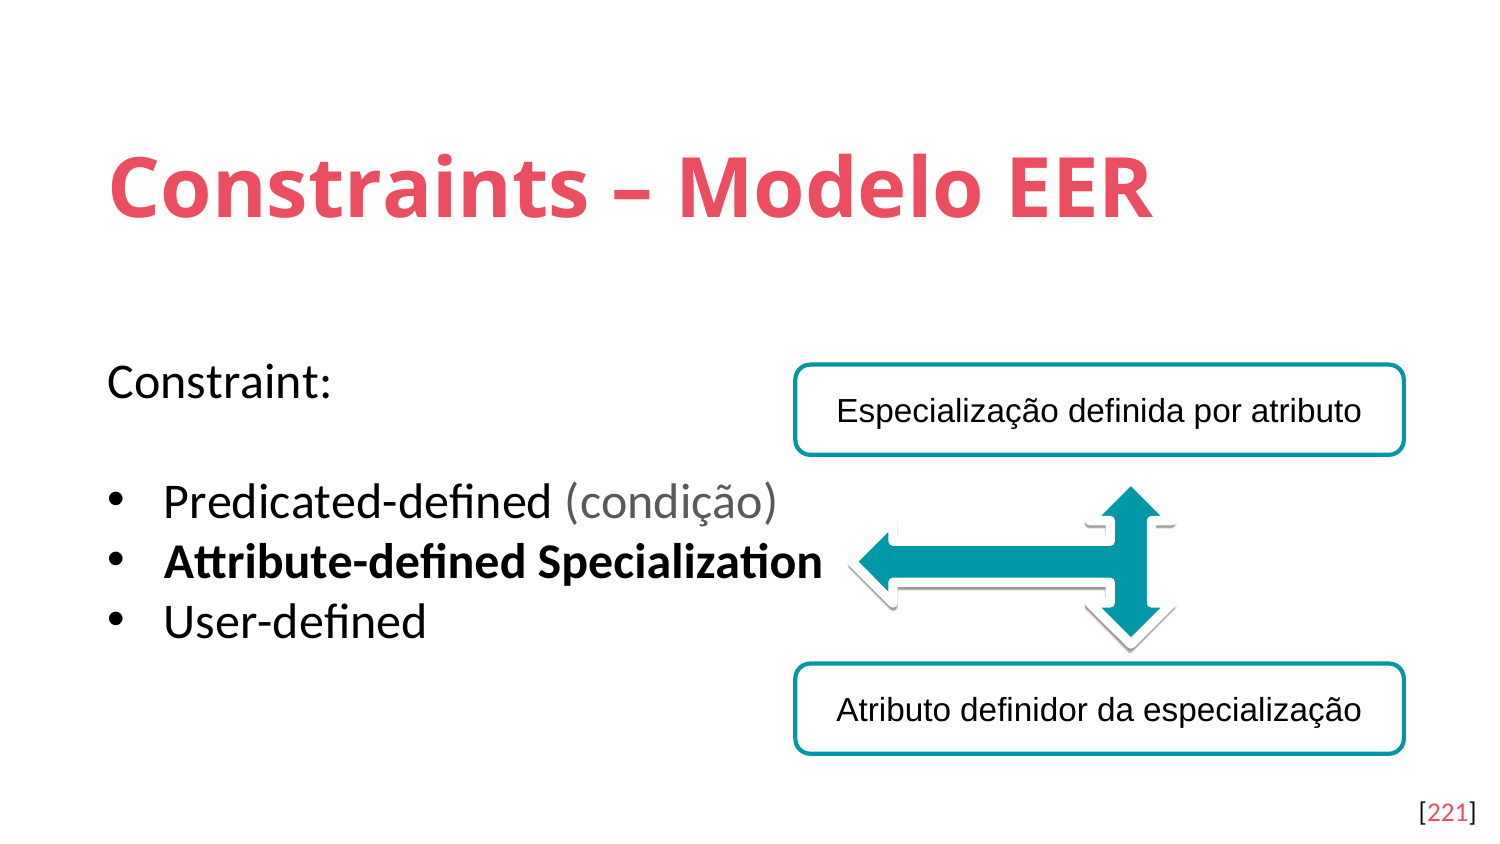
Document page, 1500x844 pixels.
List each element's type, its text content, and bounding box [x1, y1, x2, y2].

text_box Constraint: Predicated-defined (condição) Attribute-defined Specialization User-defined [92, 242, 1414, 755]
text_box Especialização definida por atributo [795, 364, 1404, 455]
slide_number [221] [1403, 779, 1494, 844]
text_box Constraints – Modelo EER [92, 104, 1408, 242]
text_box Atributo definidor da especialização [795, 663, 1404, 754]
text_box [851, 479, 1173, 644]
